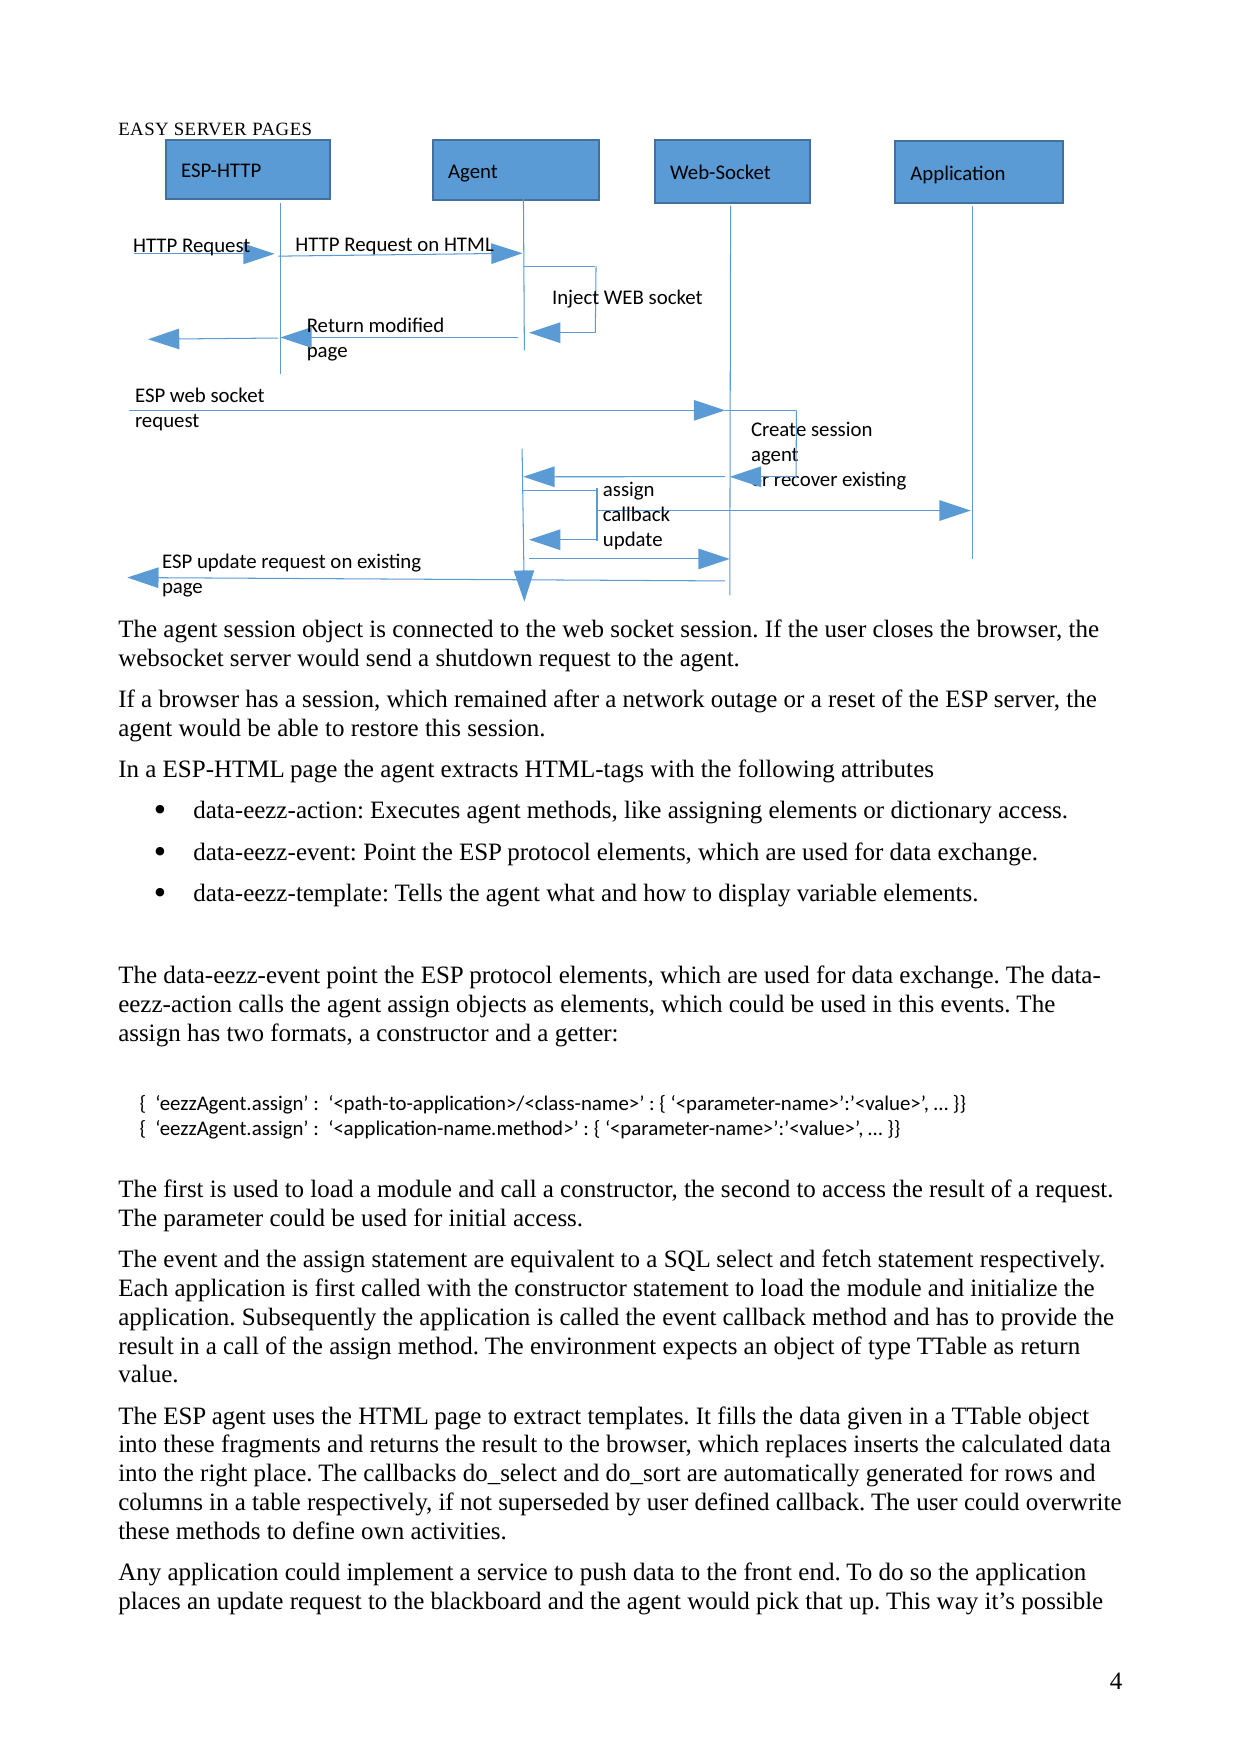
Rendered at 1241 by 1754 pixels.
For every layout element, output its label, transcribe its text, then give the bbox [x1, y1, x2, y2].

list data-eezz-event: Point the ESP protocol elements, which are used for data exchange. [156, 837, 1122, 866]
text The first is used to load a module and call a constructor, the second to access the result of a request. The parameter could be used for initial access. [118, 1174, 1122, 1232]
list data-eezz-action: Executes agent methods, like assigning elements or dictionary access. [156, 796, 1122, 824]
text Any application could implement a service to push data to the front end. To do so the application places an update request to the blackboard and the agent would pick that up. This way it’s possible [118, 1557, 1122, 1614]
text { ‘eezzAgent.assign’ : ‘<path-to-application>/<class-name>’ : { ‘<parameter-name>’:’<value>’, … }} [139, 1090, 1009, 1116]
text The ESP agent uses the HTML page to extract templates. It fills the data given in a TTable object into these fragments and returns the result to the browser, which replaces inserts the calculated data into the right place. The callbacks do_select and do_sort are automatically generated for rows and columns in a table respectively, if not superseded by user defined callback. The user could overwrite these methods to define own activities. [118, 1401, 1122, 1544]
text The agent session object is connected to the web socket session. If the user closes the browser, the websocket server would send a shutdown request to the agent. [118, 614, 1122, 672]
list data-eezz-template: Tells the agent what and how to display variable elements. [156, 878, 1122, 907]
text { ‘eezzAgent.assign’ : ‘<application-name.method>’ : { ‘<parameter-name>’:’<value>’, … }} [139, 1116, 1009, 1141]
text The data-eezz-event point the ESP protocol elements, which are used for data exchange. The data-eezz-action calls the agent assign objects as elements, which could be used in this events. The assign has two formats, a constructor and a getter: [118, 961, 1122, 1047]
text In a ESP-HTML page the agent extracts HTML-tags with the following attributes [118, 754, 1122, 783]
text The event and the assign statement are equivalent to a SQL select and fetch statement respectively. Each application is first called with the constructor statement to load the module and initialize the application. Subsequently the application is called the event callback method and has to provide the result in a call of the assign method. The environment expects an object of type TTable as return value. [118, 1244, 1122, 1388]
text If a browser has a session, which remained after a network outage or a reset of the ESP server, the agent would be able to restore this session. [118, 684, 1122, 742]
